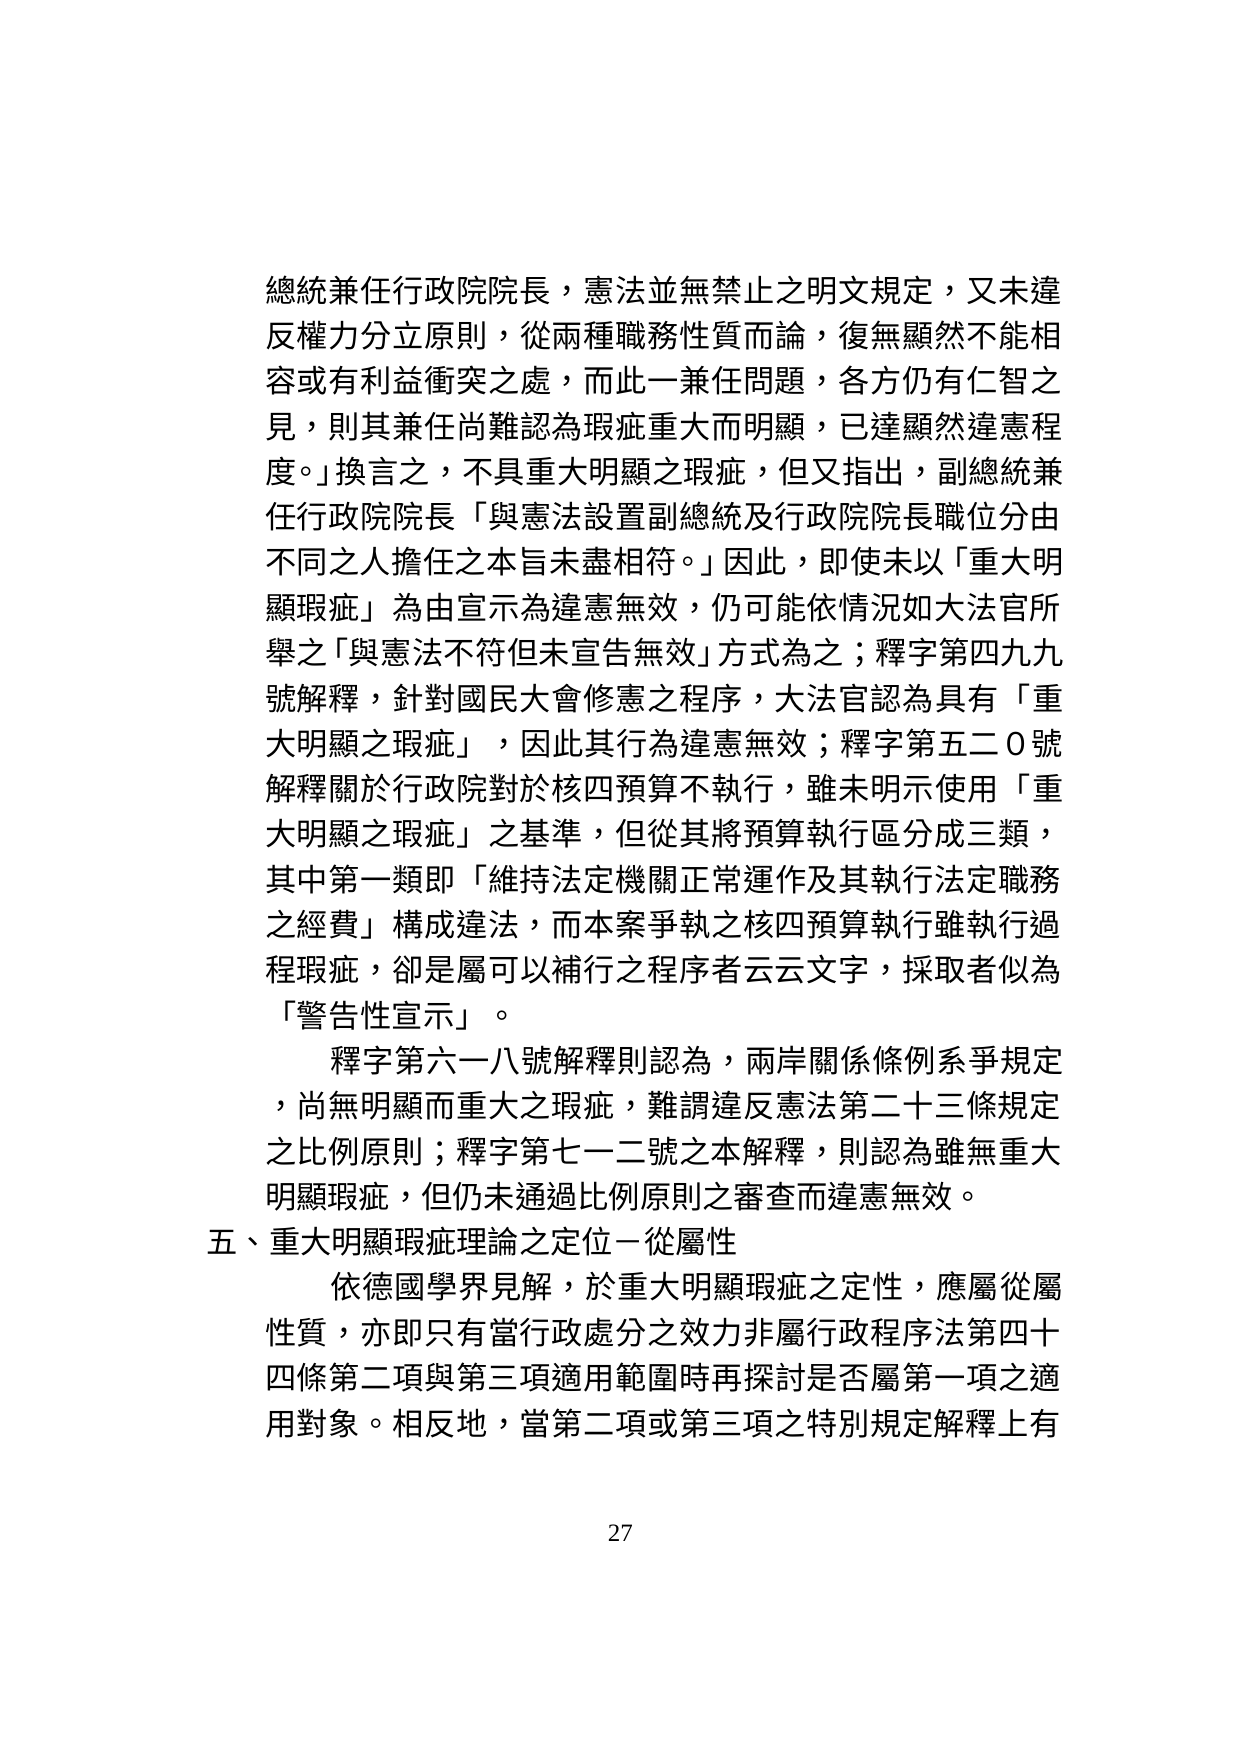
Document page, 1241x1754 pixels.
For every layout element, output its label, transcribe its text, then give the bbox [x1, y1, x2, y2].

text 依德國學界見解，於重大明顯瑕疵之定性，應屬從屬性質，亦即只有當行政處分之效力非屬行政程序法第四十四條第二項與第三項適用範圍時再探討是否屬第一項之適用對象。相反地，當第二項或第三項之特別規定解釋上有 [265, 1263, 1063, 1444]
text 總統兼任行政院院長，憲法並無禁止之明文規定，又未違反權力分立原則，從兩種職務性質而論，復無顯然不能相容或有利益衝突之處，而此一兼任問題，各方仍有仁智之見，則其兼任尚難認為瑕疵重大而明顯，已達顯然違憲程度。」換言之，不具重大明顯之瑕疵，但又指出，副總統兼任行政院院長「與憲法設置副總統及行政院院長職位分由不同之人擔任之本旨未盡相符。」因此，即使未以「重大明顯瑕疵」為由宣示為違憲無效，仍可能依情況如大法官所舉之「與憲法不符但未宣告無效」方式為之；釋字第四九九號解釋，針對國民大會修憲之程序，大法官認為具有「重大明顯之瑕疵」，因此其行為違憲無效；釋字第五二０號解釋關於行政院對於核四預算不執行，雖未明示使用「重大明顯之瑕疵」之基準，但從其將預算執行區分成三類，其中第一類即「維持法定機關正常運作及其執行法定職務之經費」構成違法，而本案爭執之核四預算執行雖執行過程瑕疵，卻是屬可以補行之程序者云云文字，採取者似為「警告性宣示」。 [265, 266, 1063, 1036]
text 五、重大明顯瑕疵理論之定位－從屬性 [206, 1217, 1063, 1263]
text 釋字第六一八號解釋則認為，兩岸關係條例系爭規定，尚無明顯而重大之瑕疵，難謂違反憲法第二十三條規定之比例原則；釋字第七一二號之本解釋，則認為雖無重大明顯瑕疵，但仍未通過比例原則之審查而違憲無效。 [265, 1036, 1063, 1217]
